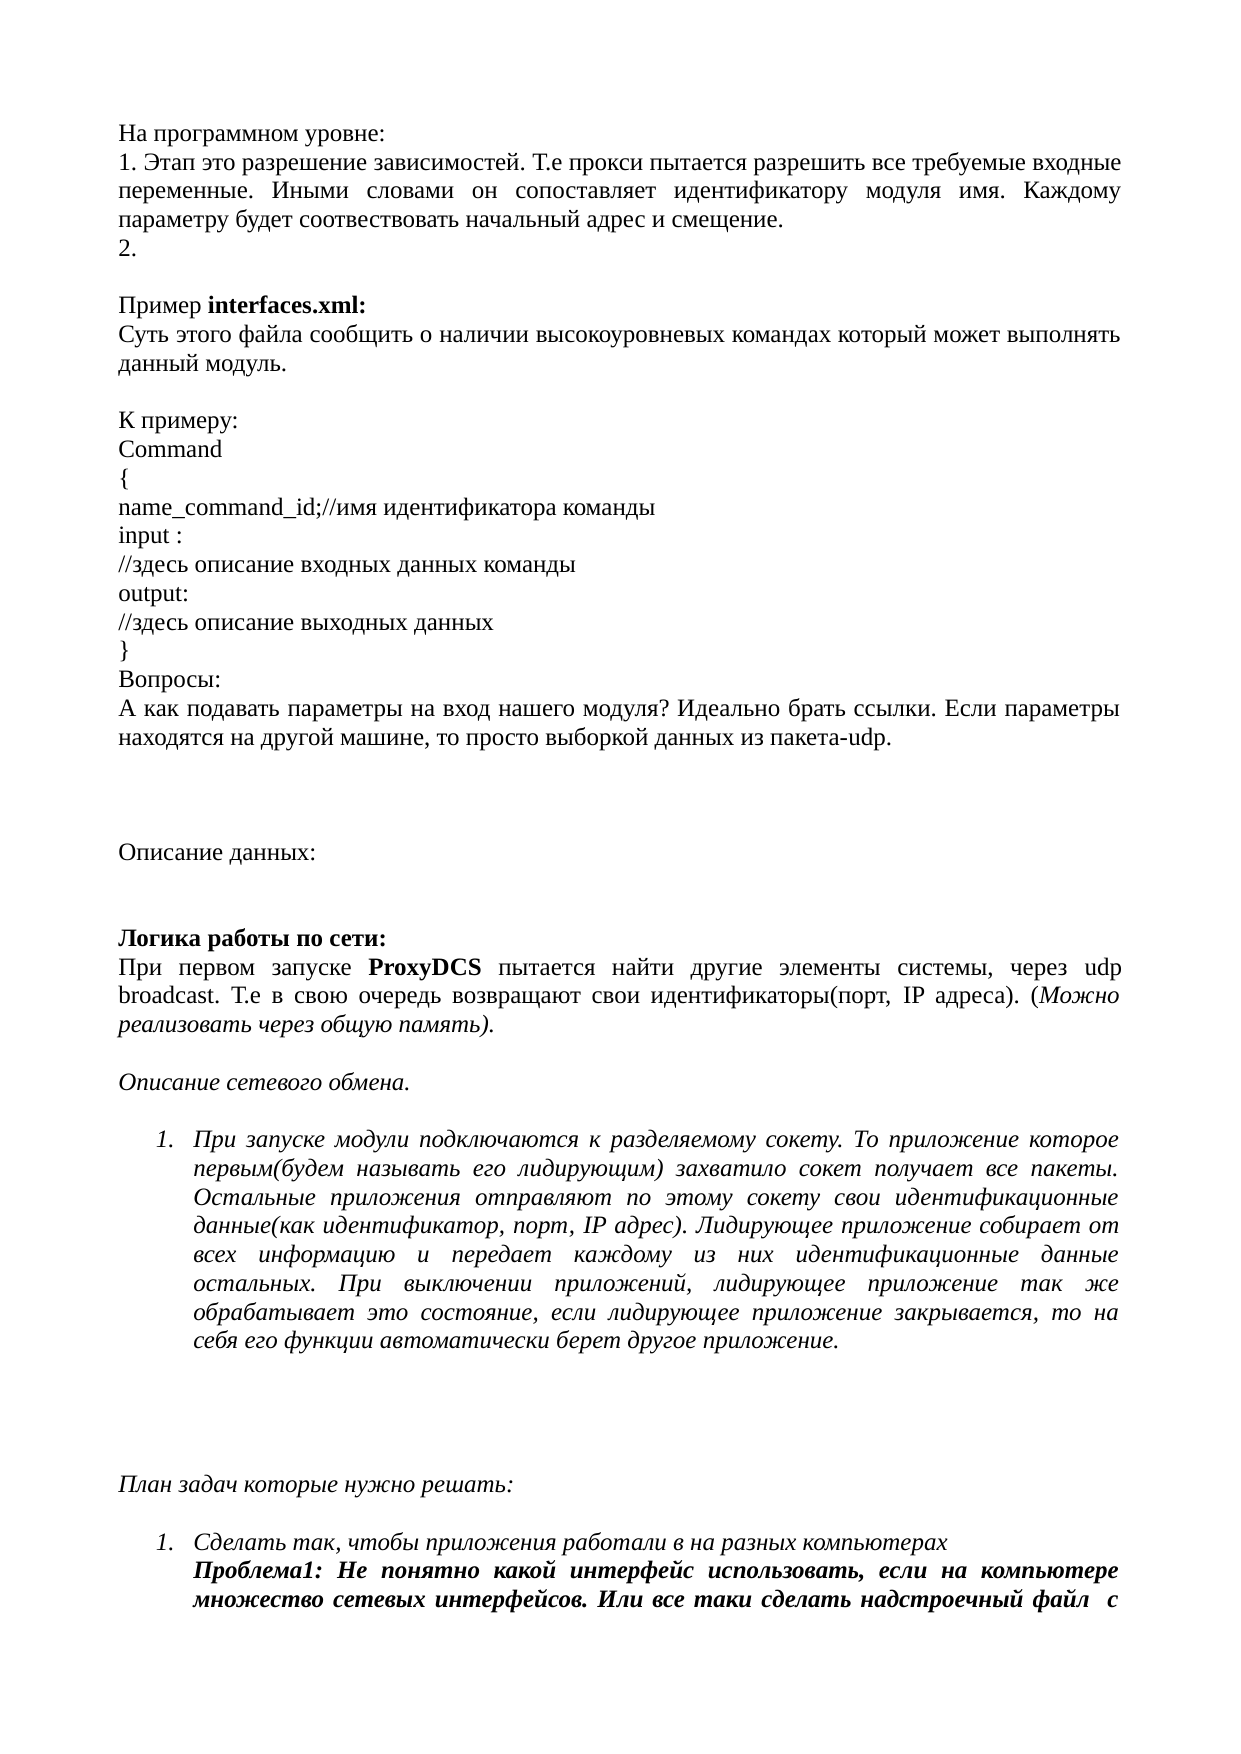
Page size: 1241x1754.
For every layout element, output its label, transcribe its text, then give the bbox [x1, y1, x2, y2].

text Описание сетевого обмена. [118, 1067, 1122, 1096]
text //здесь описание выходных данных [118, 607, 1122, 636]
text Суть этого файла сообщить о наличии высокоуровневых командах который может выполнять данный модуль. [118, 319, 1122, 377]
text 1. Этап это разрешение зависимостей. Т.е прокси пытается разрешить все требуемые входные переменные. Иными словами он сопоставляет идентификатору модуля имя. Каждому параметру будет соотвествовать начальный адрес и смещение. [118, 147, 1122, 233]
list Проблема1: Не понятно какой интерфейс использовать, если на компьютере множество сетевых интерфейсов. Или все таки сделать надстроечный файл с [156, 1556, 1122, 1613]
text На программном уровне: [118, 118, 1122, 147]
list При запуске модули подключаются к разделяемому сокету. То приложение которое первым(будем называть его лидирующим) захватило сокет получает все пакеты. Остальные приложения отправляют по этому сокету свои идентификационные данные(как идентификатор, порт, IP адрес). Лидирующее приложение собирает от всех информацию и передает каждому из них идентификационные данные остальных. При выключении приложений, лидирующее приложение так же обрабатывает это состояние, если лидирующее приложение закрывается, то на себя его функции автоматически берет другое приложение. [156, 1124, 1122, 1354]
text input : [118, 521, 1122, 549]
text output: [118, 578, 1122, 607]
text //здесь описание входных данных команды [118, 549, 1122, 578]
text Пример interfaces.xml: [118, 291, 1122, 319]
text Command [118, 434, 1122, 463]
text Логика работы по сети: [118, 923, 1122, 952]
text Вопросы: [118, 664, 1122, 693]
text При первом запуске ProxyDCS пытается найти другие элементы системы, через udp broadcast. Т.е в свою очередь возвращают свои идентификаторы(порт, IP адреса). (Можно реализовать через общую память). [118, 952, 1122, 1038]
text Описание данных: [118, 837, 1122, 866]
text План задач которые нужно решать: [118, 1469, 1122, 1498]
text name_command_id;//имя идентификатора команды [118, 492, 1122, 521]
text { [118, 463, 1122, 492]
text } [118, 636, 1122, 664]
list Сделать так, чтобы приложения работали в на разных компьютерах [156, 1527, 1122, 1556]
text К примеру: [118, 406, 1122, 434]
text 2. [118, 233, 1122, 262]
text А как подавать параметры на вход нашего модуля? Идеально брать ссылки. Если параметры находятся на другой машине, то просто выборкой данных из пакета-udp. [118, 693, 1122, 751]
